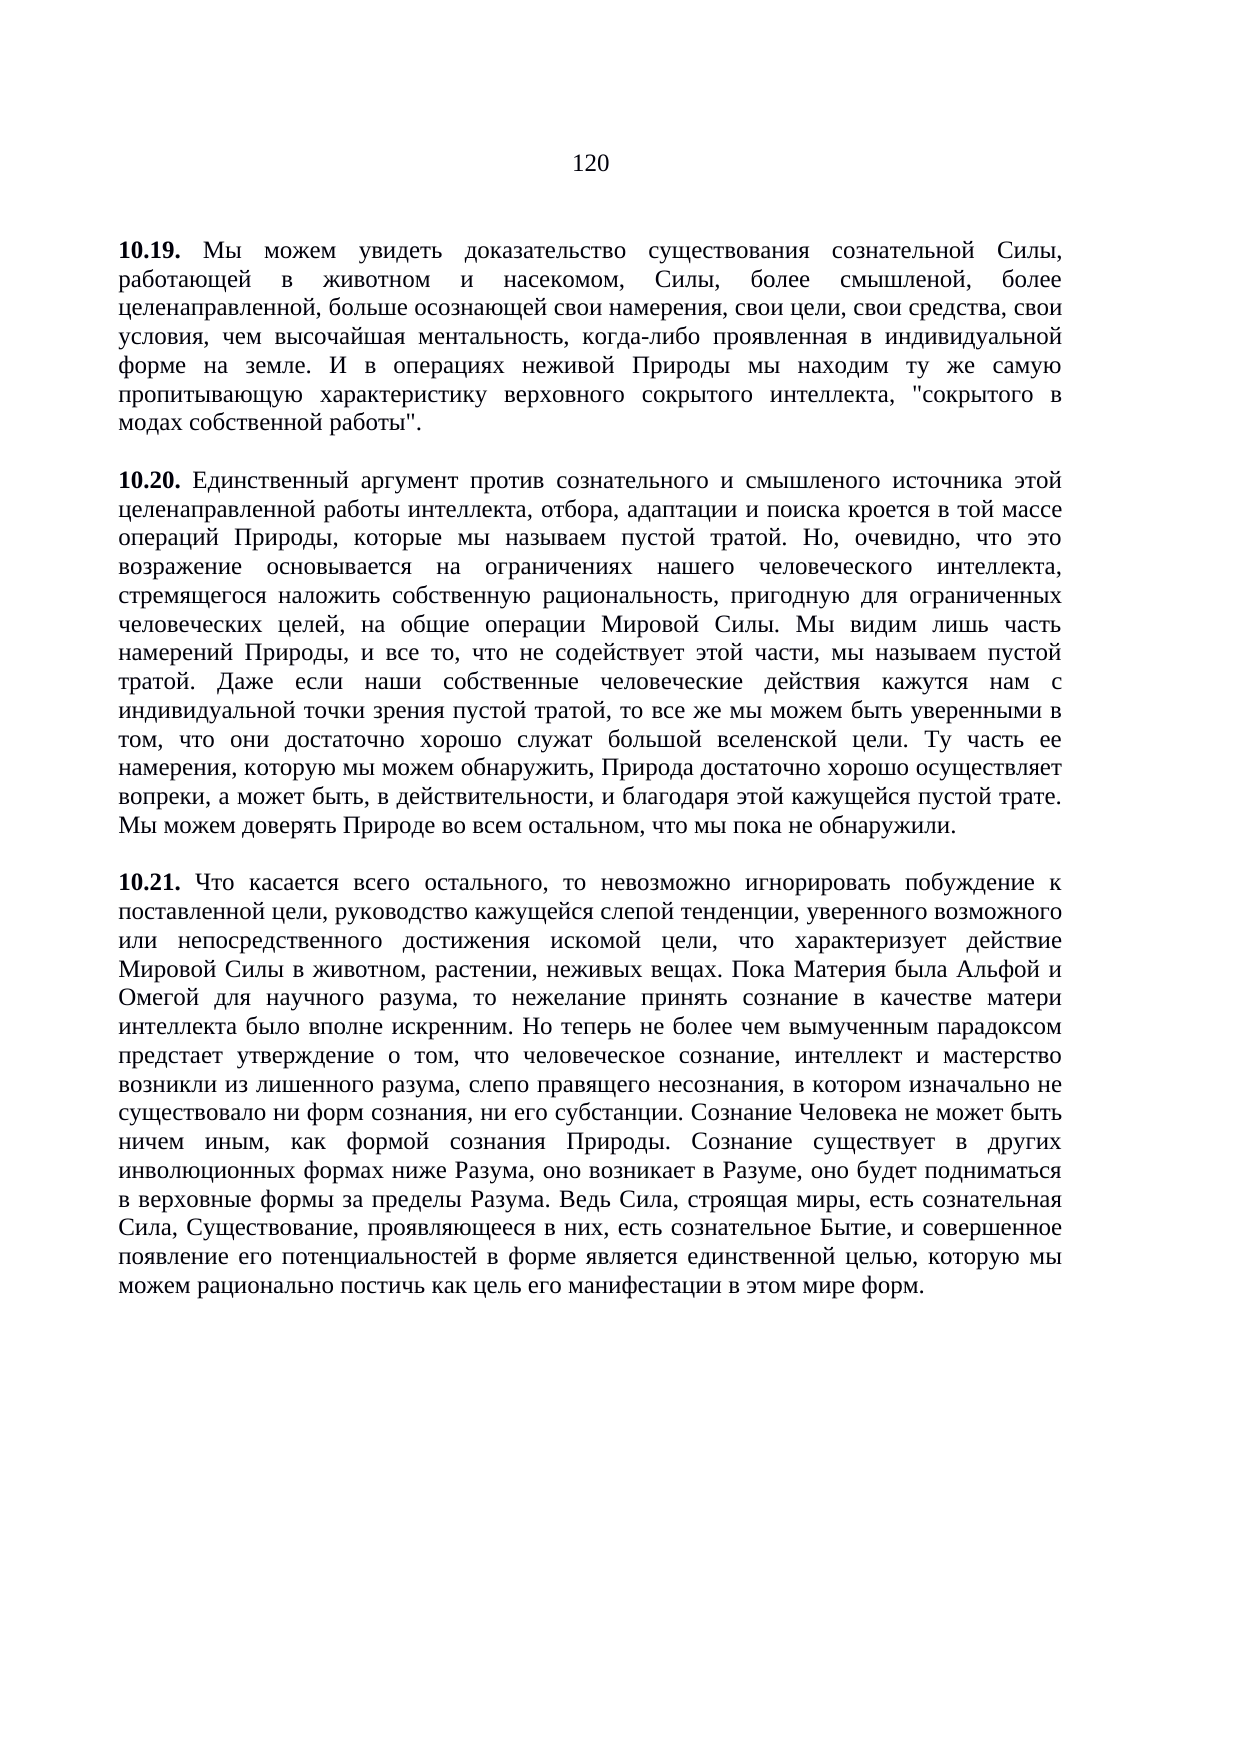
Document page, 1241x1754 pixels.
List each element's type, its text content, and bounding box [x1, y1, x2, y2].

text 10.21. Что касается всего остального, то невозможно игнорировать побуждение к поставленной цели, руководство кажущейся слепой тенденции, уверенного возможного или непосредственного достижения искомой цели, что характеризует действие Мировой Силы в животном, растении, неживых вещах. Пока Материя была Альфой и Омегой для научного разума, то нежелание принять сознание в качестве матери интеллекта было вполне искренним. Но теперь не более чем вымученным парадоксом предстает утверждение о том, что человеческое сознание, интеллект и мастерство возникли из лишенного разума, слепо правящего несознания, в котором изначально не существовало ни форм сознания, ни его субстанции. Сознание Человека не может быть ничем иным, как формой сознания Природы. Сознание существует в других инволюционных формах ниже Разума, оно возникает в Разуме, оно будет подниматься в верховные формы за пределы Разума. Ведь Сила, строящая миры, есть сознательная Сила, Существование, проявляющееся в них, есть сознательное Бытие, и совершенное появление его потенциальностей в форме является единственной целью, которую мы можем рационально постичь как цель его манифестации в этом мире форм. [118, 867, 1063, 1299]
text 10.19. Мы можем увидеть доказательство существования сознательной Силы, работающей в животном и насекомом, Силы, более смышленой, более целенаправленной, больше осознающей свои намерения, свои цели, свои средства, свои условия, чем высочайшая ментальность, когда-либо проявленная в индивидуальной форме на земле. И в операциях неживой Природы мы находим ту же самую пропитывающую характеристику верховного сокрытого интеллекта, "сокрытого в модах собственной работы". [118, 235, 1063, 436]
text 10.20. Единственный аргумент против сознательного и смышленого источника этой целенаправленной работы интеллекта, отбора, адаптации и поиска кроется в той массе операций Природы, которые мы называем пустой тратой. Но, очевидно, что это возражение основывается на ограничениях нашего человеческого интеллекта, стремящегося наложить собственную рациональность, пригодную для ограниченных человеческих целей, на общие операции Мировой Силы. Мы видим лишь часть намерений Природы, и все то, что не содействует этой части, мы называем пустой тратой. Даже если наши собственные человеческие действия кажутся нам с индивидуальной точки зрения пустой тратой, то все же мы можем быть уверенными в том, что они достаточно хорошо служат большой вселенской цели. Ту часть ее намерения, которую мы можем обнаружить, Природа достаточно хорошо осуществляет вопреки, а может быть, в действительности, и благодаря этой кажущейся пустой трате. Мы можем доверять Природе во всем остальном, что мы пока не обнаружили. [118, 465, 1063, 839]
